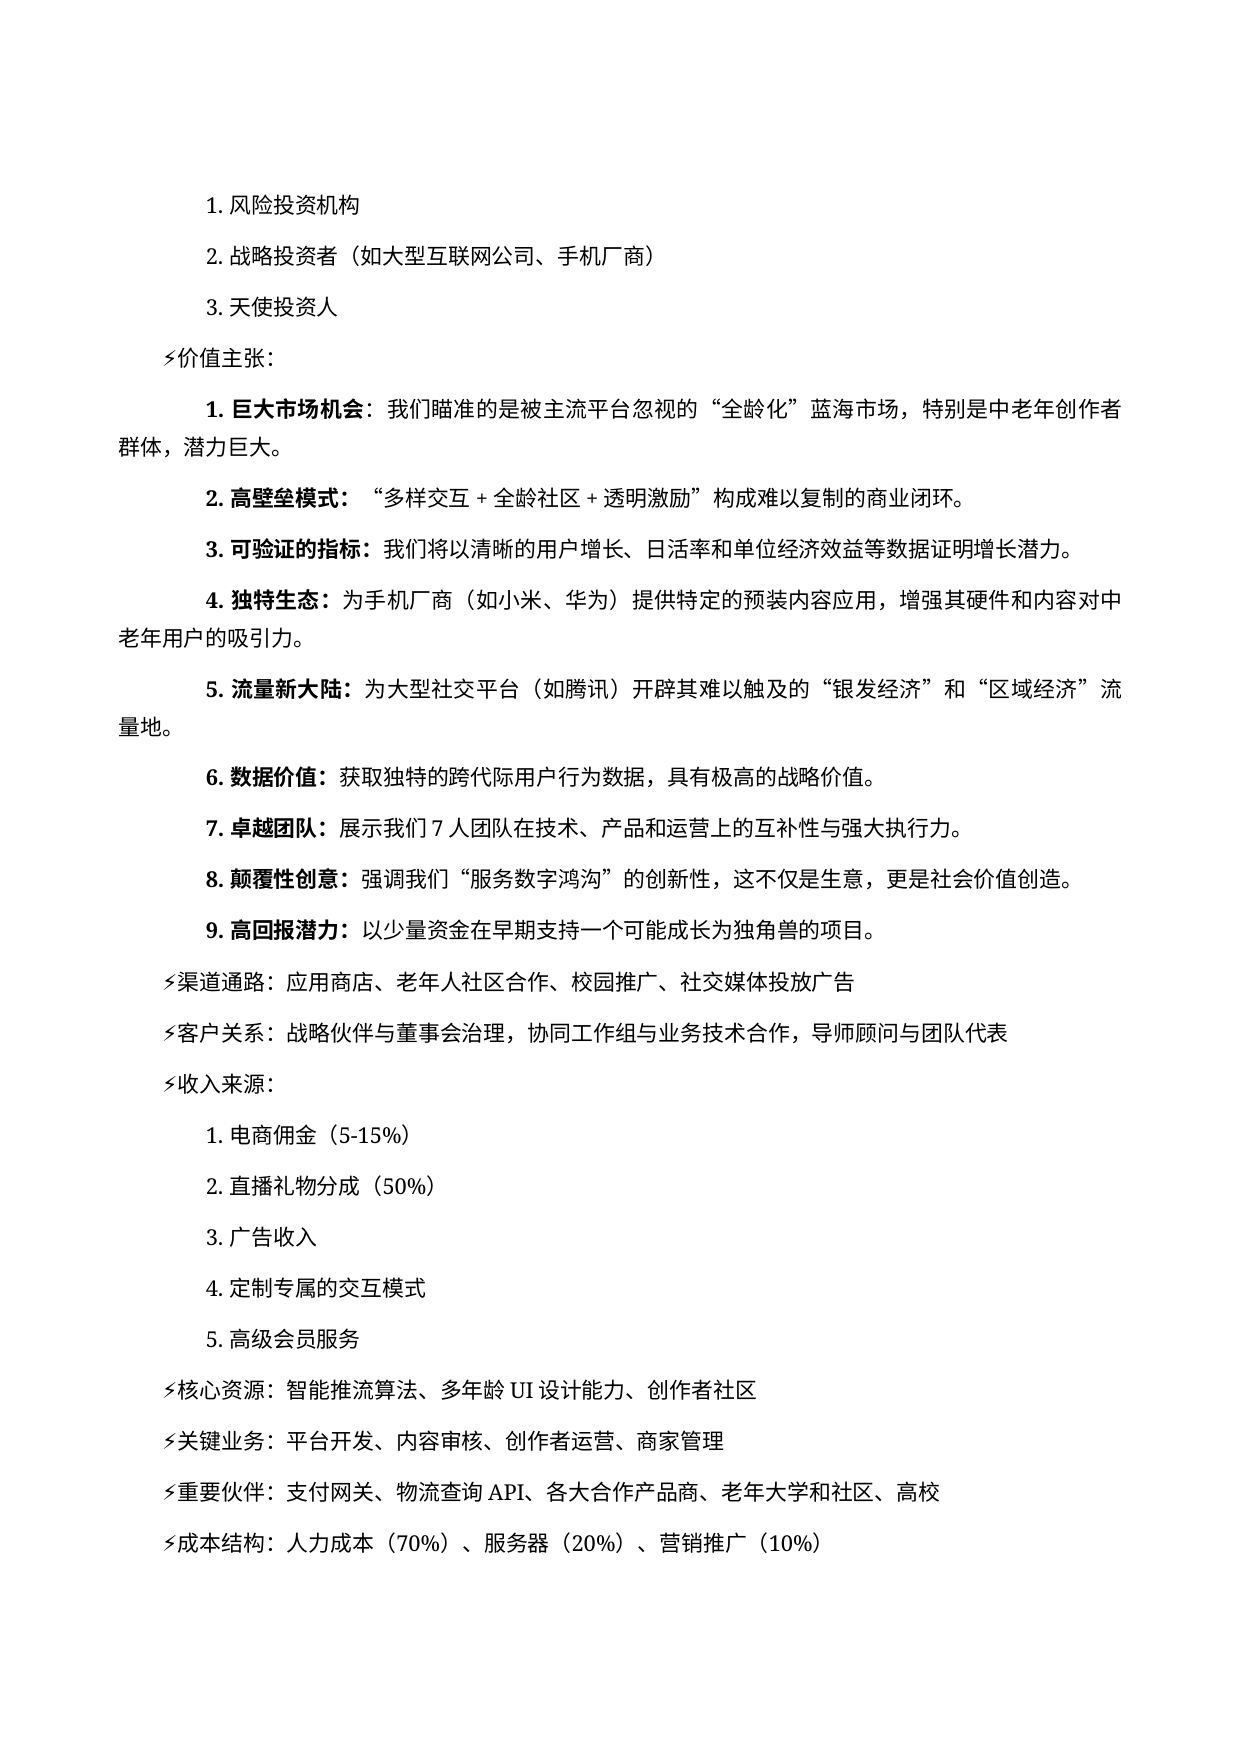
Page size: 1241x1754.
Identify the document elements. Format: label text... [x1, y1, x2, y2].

text 4. 独特生态：为手机厂商（如小米、华为）提供特定的预装内容应用，增强其硬件和内容对中老年用户的吸引力。 [118, 583, 1122, 652]
text 5. 高级会员服务 [118, 1322, 1122, 1354]
text 2. 直播礼物分成（50%） [118, 1169, 1122, 1201]
text 6. 数据价值：获取独特的跨代际用户行为数据，具有极高的战略价值。 [118, 760, 1122, 792]
text ⚡核心资源：智能推流算法、多年龄UI设计能力、创作者社区 [118, 1373, 1122, 1405]
text ⚡渠道通路：应用商店、老年人社区合作、校园推广、社交媒体投放广告 [118, 964, 1122, 996]
text 5. 流量新大陆：为大型社交平台（如腾讯）开辟其难以触及的“银发经济”和“区域经济”流量地。 [118, 672, 1122, 741]
text 8. 颠覆性创意：强调我们“服务数字鸿沟”的创新性，这不仅是生意，更是社会价值创造。 [118, 862, 1122, 894]
text ⚡成本结构：人力成本（70%）、服务器（20%）、营销推广（10%） [118, 1526, 1122, 1558]
text ⚡收入来源： [118, 1067, 1122, 1098]
text 1. 巨大市场机会：我们瞄准的是被主流平台忽视的“全龄化”蓝海市场，特别是中老年创作者群体，潜力巨大。 [118, 392, 1122, 461]
text ⚡关键业务：平台开发、内容审核、创作者运营、商家管理 [118, 1424, 1122, 1456]
text 7. 卓越团队：展示我们7人团队在技术、产品和运营上的互补性与强大执行力。 [118, 811, 1122, 843]
text 3. 可验证的指标：我们将以清晰的用户增长、日活率和单位经济效益等数据证明增长潜力。 [118, 532, 1122, 563]
text ⚡客户关系：战略伙伴与董事会治理，协同工作组与业务技术合作，导师顾问与团队代表 [118, 1016, 1122, 1047]
text 4. 定制专属的交互模式 [118, 1271, 1122, 1303]
text 1. 电商佣金（5-15%） [118, 1118, 1122, 1149]
text ⚡重要伙伴：支付网关、物流查询API、各大合作产品商、老年大学和社区、高校 [118, 1475, 1122, 1507]
text 2. 战略投资者（如大型互联网公司、手机厂商） [118, 239, 1122, 270]
text 2. 高壁垒模式：“多样交互 + 全龄社区 + 透明激励”构成难以复制的商业闭环。 [118, 481, 1122, 512]
text 3. 天使投资人 [118, 290, 1122, 321]
text 3. 广告收入 [118, 1220, 1122, 1252]
text 1. 风险投资机构 [118, 188, 1122, 219]
text 9. 高回报潜力：以少量资金在早期支持一个可能成长为独角兽的项目。 [118, 913, 1122, 945]
text ⚡价值主张： [118, 341, 1122, 372]
